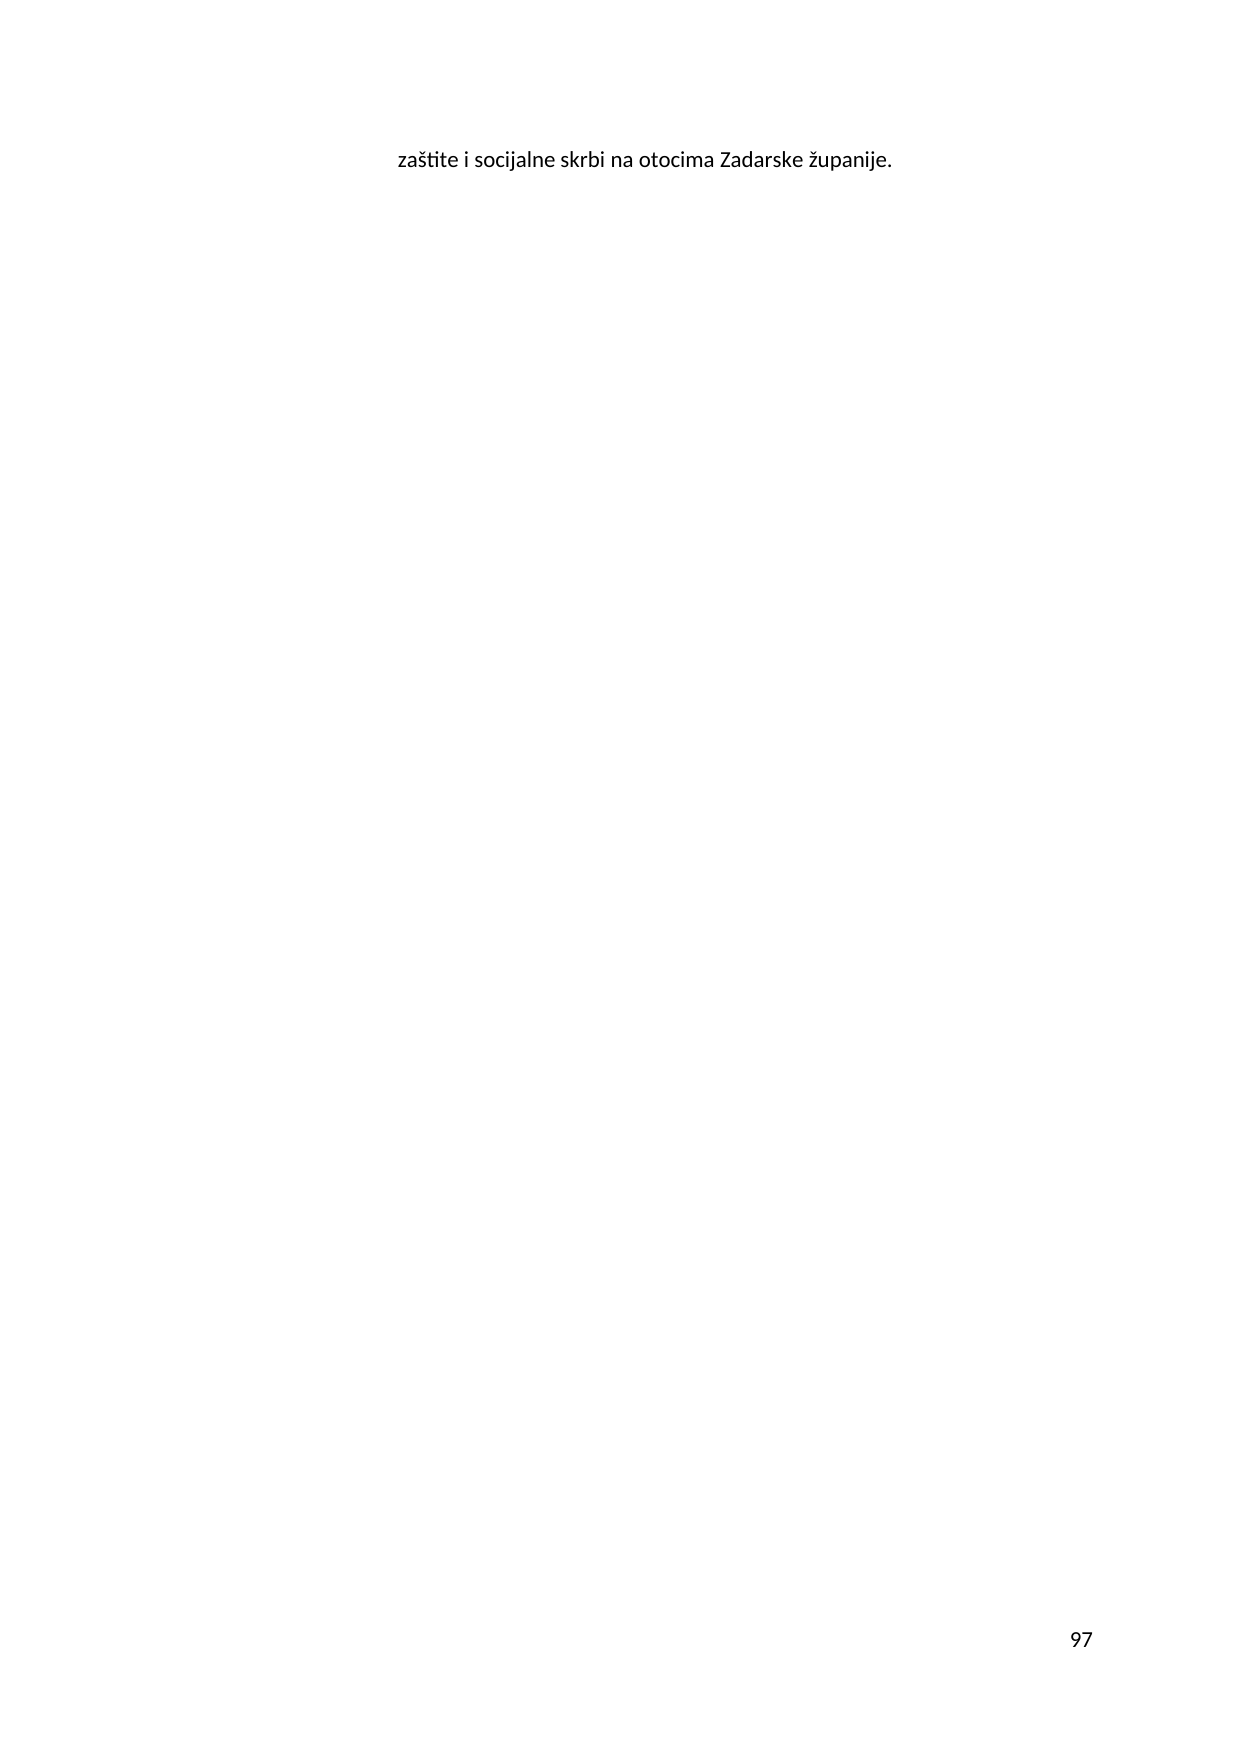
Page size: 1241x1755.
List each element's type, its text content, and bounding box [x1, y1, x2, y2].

table_cell [150, 145, 387, 184]
table_cell zaštite i socijalne skrbi na otocima Zadarske županije. [388, 145, 1083, 184]
